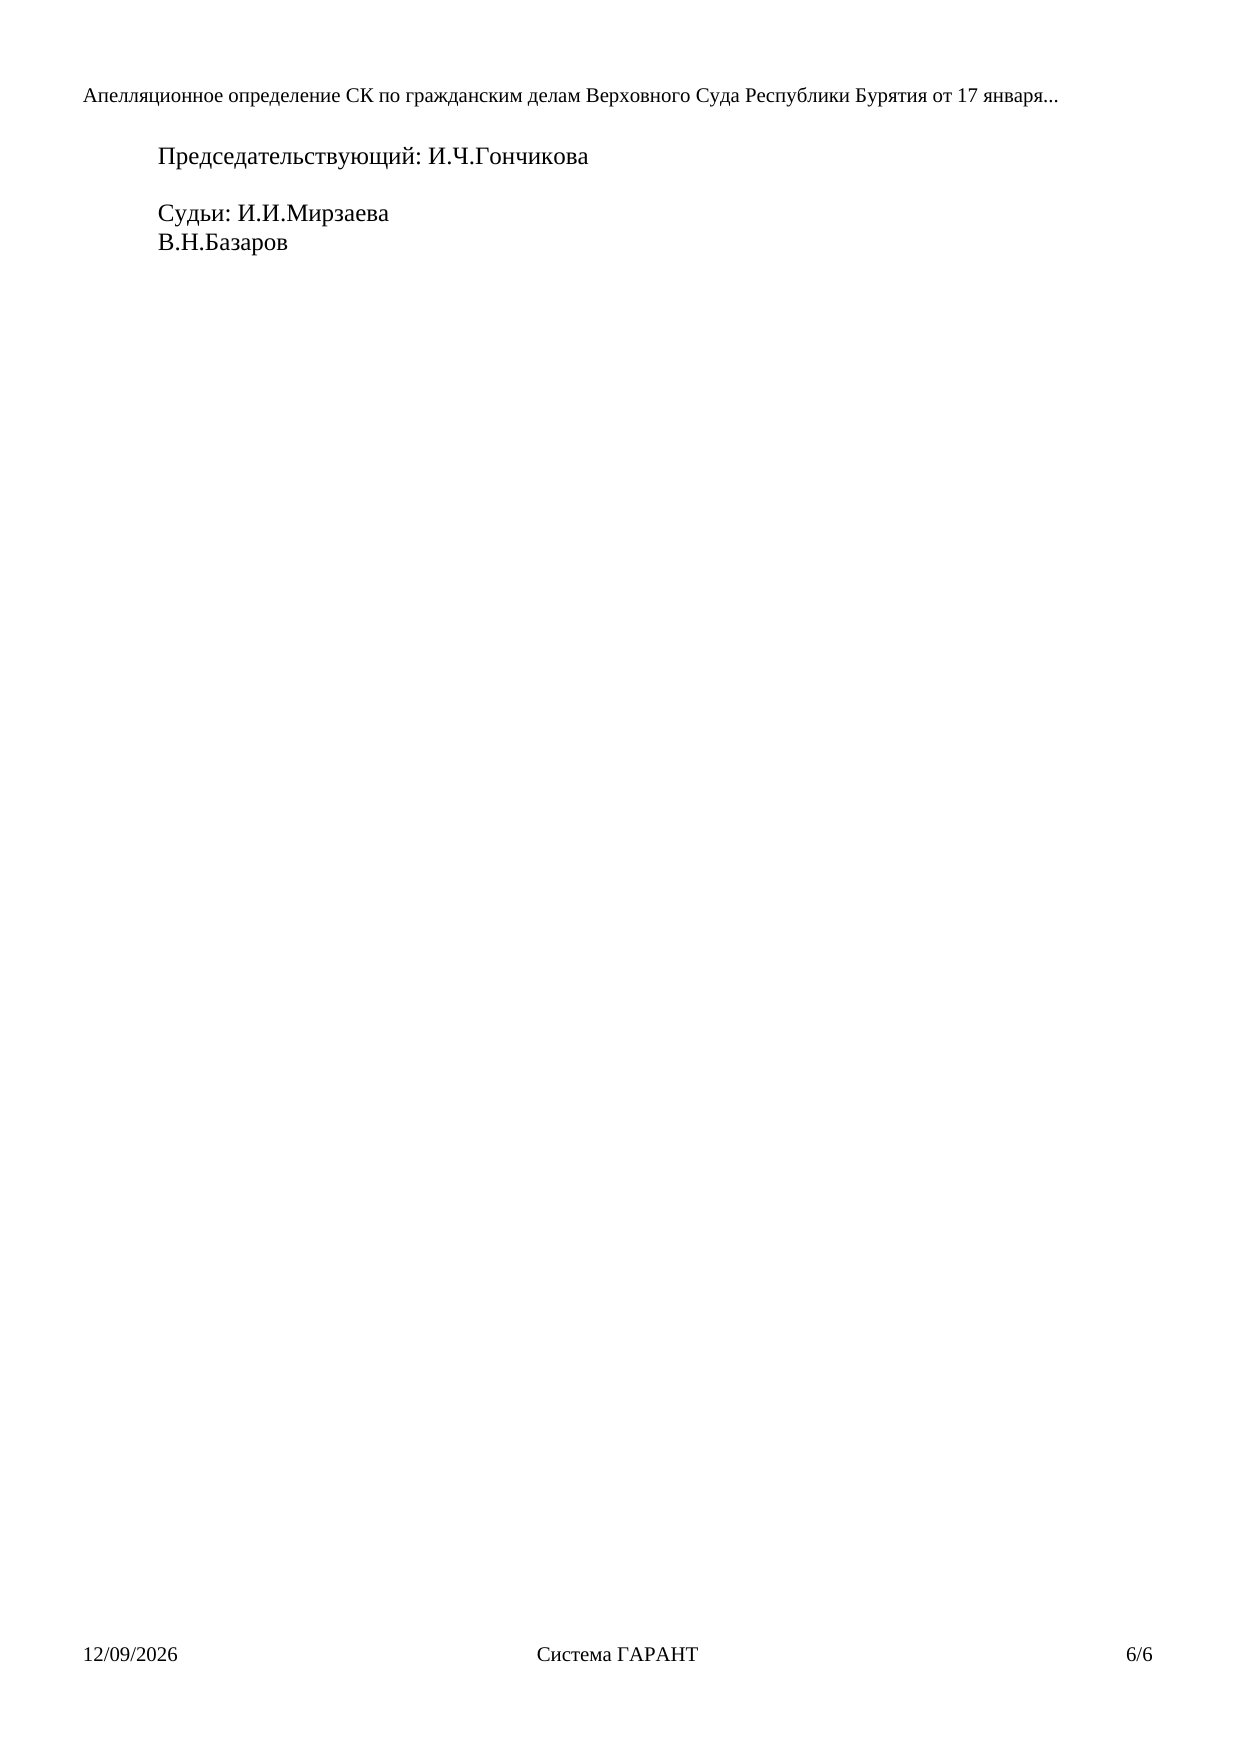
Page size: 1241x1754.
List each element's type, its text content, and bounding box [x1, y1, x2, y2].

text В.Н.Базаров [83, 227, 1157, 256]
text Председательствующий: И.Ч.Гончикова [83, 141, 1157, 170]
text Судьи: И.И.Мирзаева [83, 198, 1157, 227]
